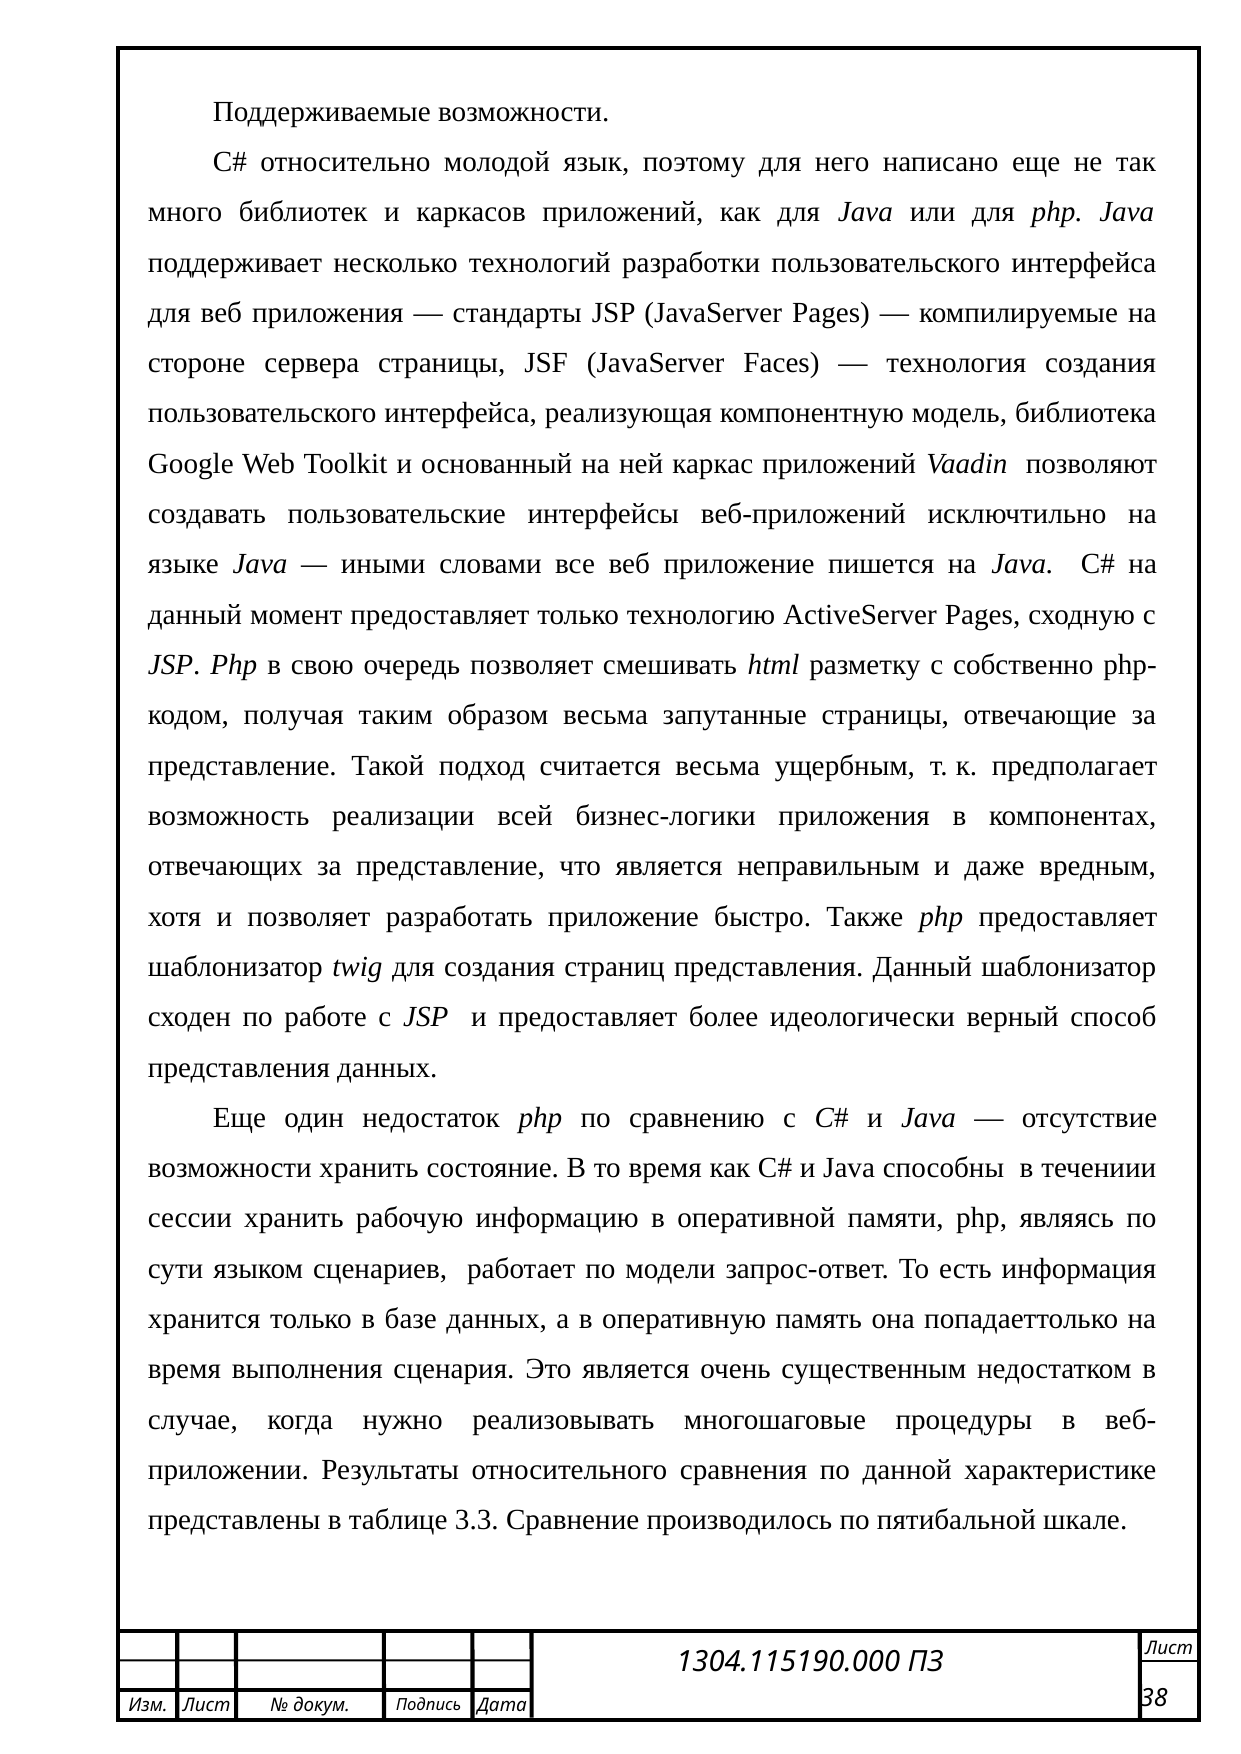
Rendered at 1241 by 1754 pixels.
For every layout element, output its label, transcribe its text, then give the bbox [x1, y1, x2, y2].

text Поддерживаемые возможности. [148, 94, 1157, 127]
text C# относительно молодой язык, поэтому для него написано еще не так много библиотек и каркасов приложений, как для Java или для php. Java поддерживает несколько технологий разработки пользовательского интерфейса для веб приложения — стандарты JSP (JavaServer Pages) — компилируемые на стороне сервера страницы, JSF (JavaServer Faces) — технология создания пользовательского интерфейса, реализующая компонентную модель, библиотека Google Web Toolkit и основанный на ней каркас приложений Vaadin позволяют создавать пользовательские интерфейсы веб-приложений исключтильно на языке Java — иными словами все веб приложение пишется на Java. С# на данный момент предоставляет только технологию ActiveServer Pages, сходную с JSP. Php в свою очередь позволяет смешивать html разметку с собственно php-кодом, получая таким образом весьма запутанные страницы, отвечающие за представление. Такой подход считается весьма ущербным, т. к. предполагает возможность реализации всей бизнес-логики приложения в компонентах, отвечающих за представление, что является неправильным и даже вредным, хотя и позволяет разработать приложение быстро. Также php предоставляет шаблонизатор twig для создания страниц представления. Данный шаблонизатор сходен по работе с JSP и предоставляет более идеологически верный способ представления данных. [148, 144, 1157, 1083]
text Еще один недостаток php по сравнению с C# и Java — отсутствие возможности хранить состояние. В то время как C# и Java способны в течениии сессии хранить рабочую информацию в оперативной памяти, php, являясь по сути языком сценариев, работает по модели запрос-ответ. То есть информация хранится только в базе данных, а в оперативную память она попадаеттолько на время выполнения сценария. Это является очень существенным недостатком в случае, когда нужно реализовывать многошаговые процедуры в веб-приложении. Результаты относительного сравнения по данной характеристике представлены в таблице 3.3. Сравнение производилось по пятибальной шкале. [148, 1100, 1157, 1536]
